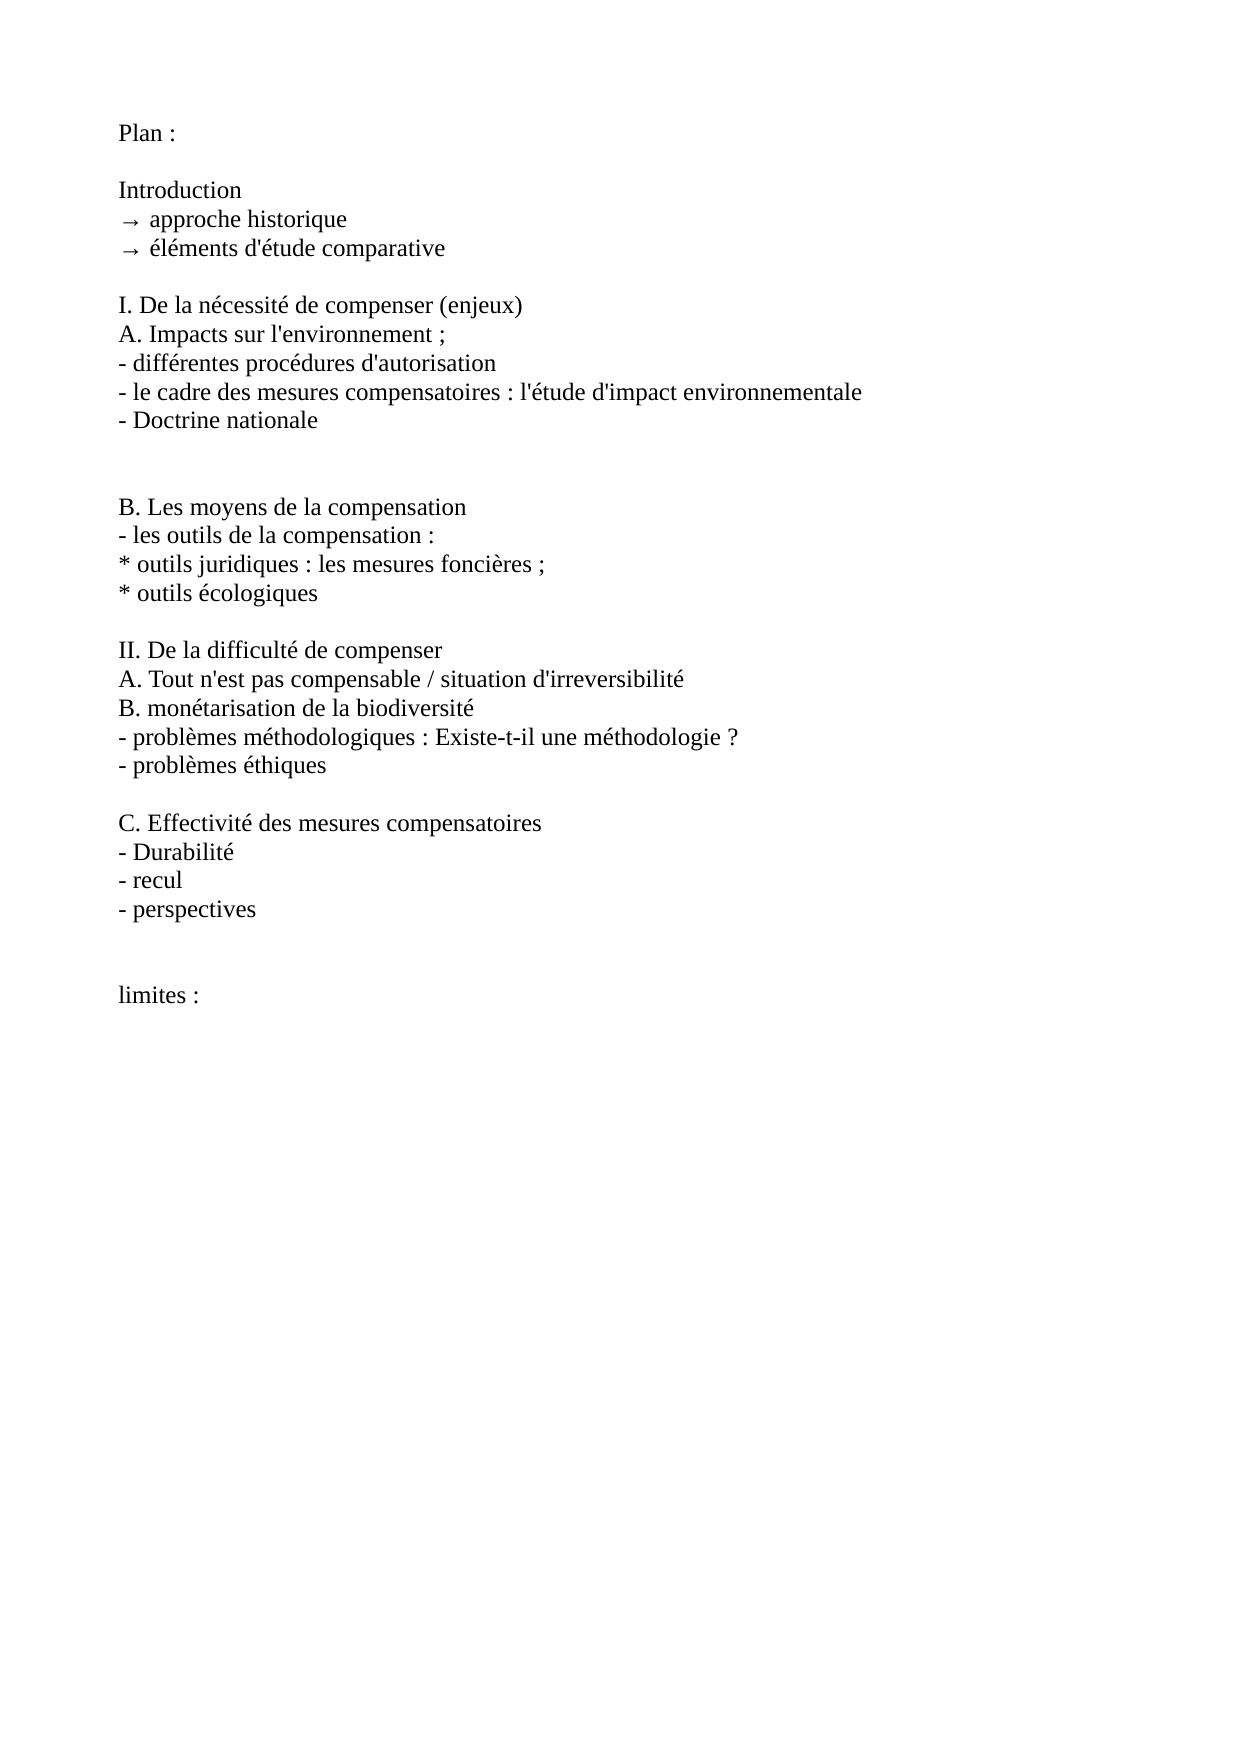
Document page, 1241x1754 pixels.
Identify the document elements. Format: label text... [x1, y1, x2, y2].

text - recul [118, 866, 1122, 894]
text A. Tout n'est pas compensable / situation d'irreversibilité [118, 664, 1122, 693]
text II. De la difficulté de compenser [118, 636, 1122, 664]
text limites : [118, 981, 1122, 1009]
text - Doctrine nationale [118, 406, 1122, 434]
text - perspectives [118, 894, 1122, 923]
text Introduction [118, 176, 1122, 204]
text I. De la nécessité de compenser (enjeux) [118, 291, 1122, 319]
text - problèmes méthodologiques : Existe-t-il une méthodologie ? [118, 722, 1122, 751]
text → approche historique [118, 204, 1122, 233]
text B. Les moyens de la compensation [118, 492, 1122, 521]
text - différentes procédures d'autorisation [118, 348, 1122, 377]
text B. monétarisation de la biodiversité [118, 693, 1122, 722]
text * outils juridiques : les mesures foncières ; [118, 549, 1122, 578]
text * outils écologiques [118, 578, 1122, 607]
text - Durabilité [118, 837, 1122, 866]
text - le cadre des mesures compensatoires : l'étude d'impact environnementale [118, 377, 1122, 406]
text C. Effectivité des mesures compensatoires [118, 808, 1122, 837]
text A. Impacts sur l'environnement ; [118, 319, 1122, 348]
text - problèmes éthiques [118, 751, 1122, 779]
text → éléments d'étude comparative [118, 233, 1122, 262]
text - les outils de la compensation : [118, 521, 1122, 549]
text Plan : [118, 118, 1122, 147]
